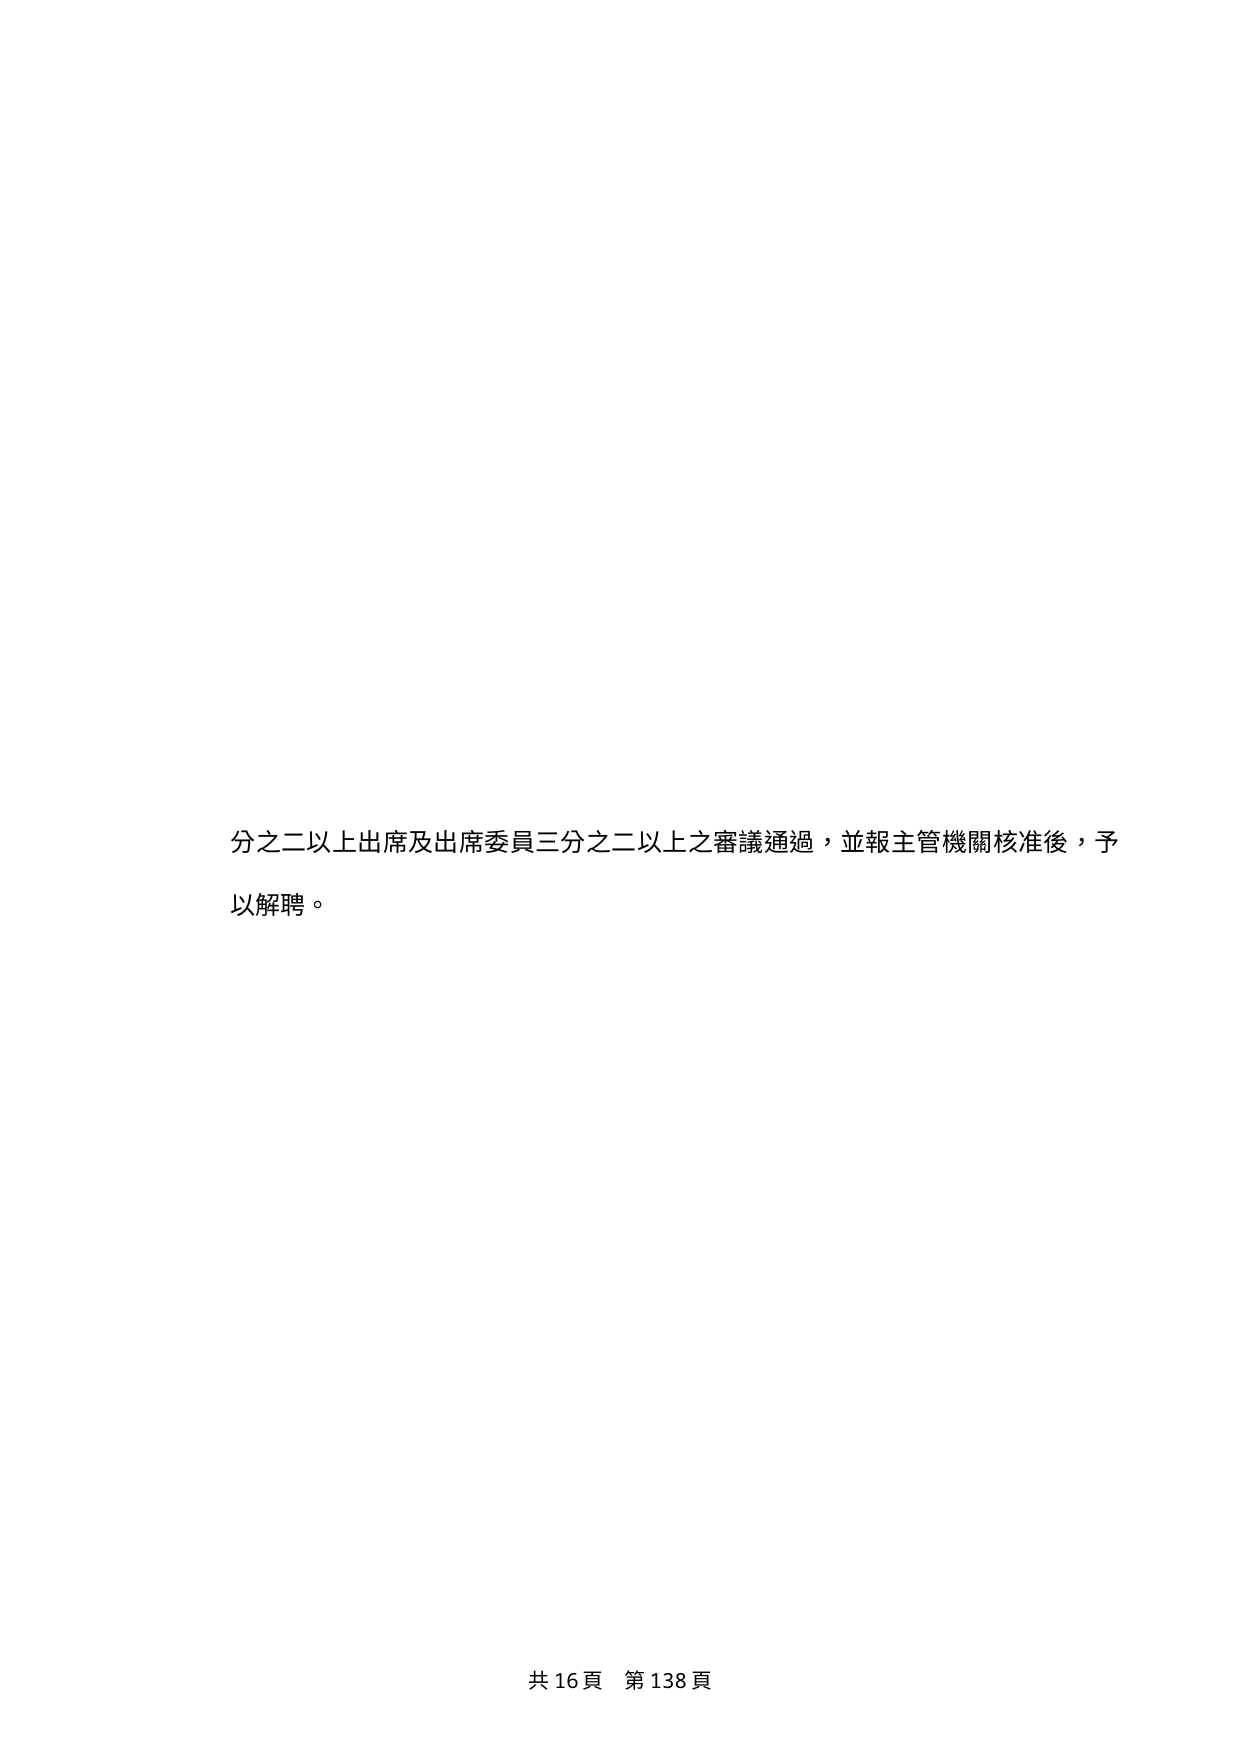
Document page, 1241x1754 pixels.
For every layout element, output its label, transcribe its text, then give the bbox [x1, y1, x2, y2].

text 分之二以上出席及出席委員三分之二以上之審議通過，並報主管機關核准後，予以解聘。 [230, 799, 1122, 924]
